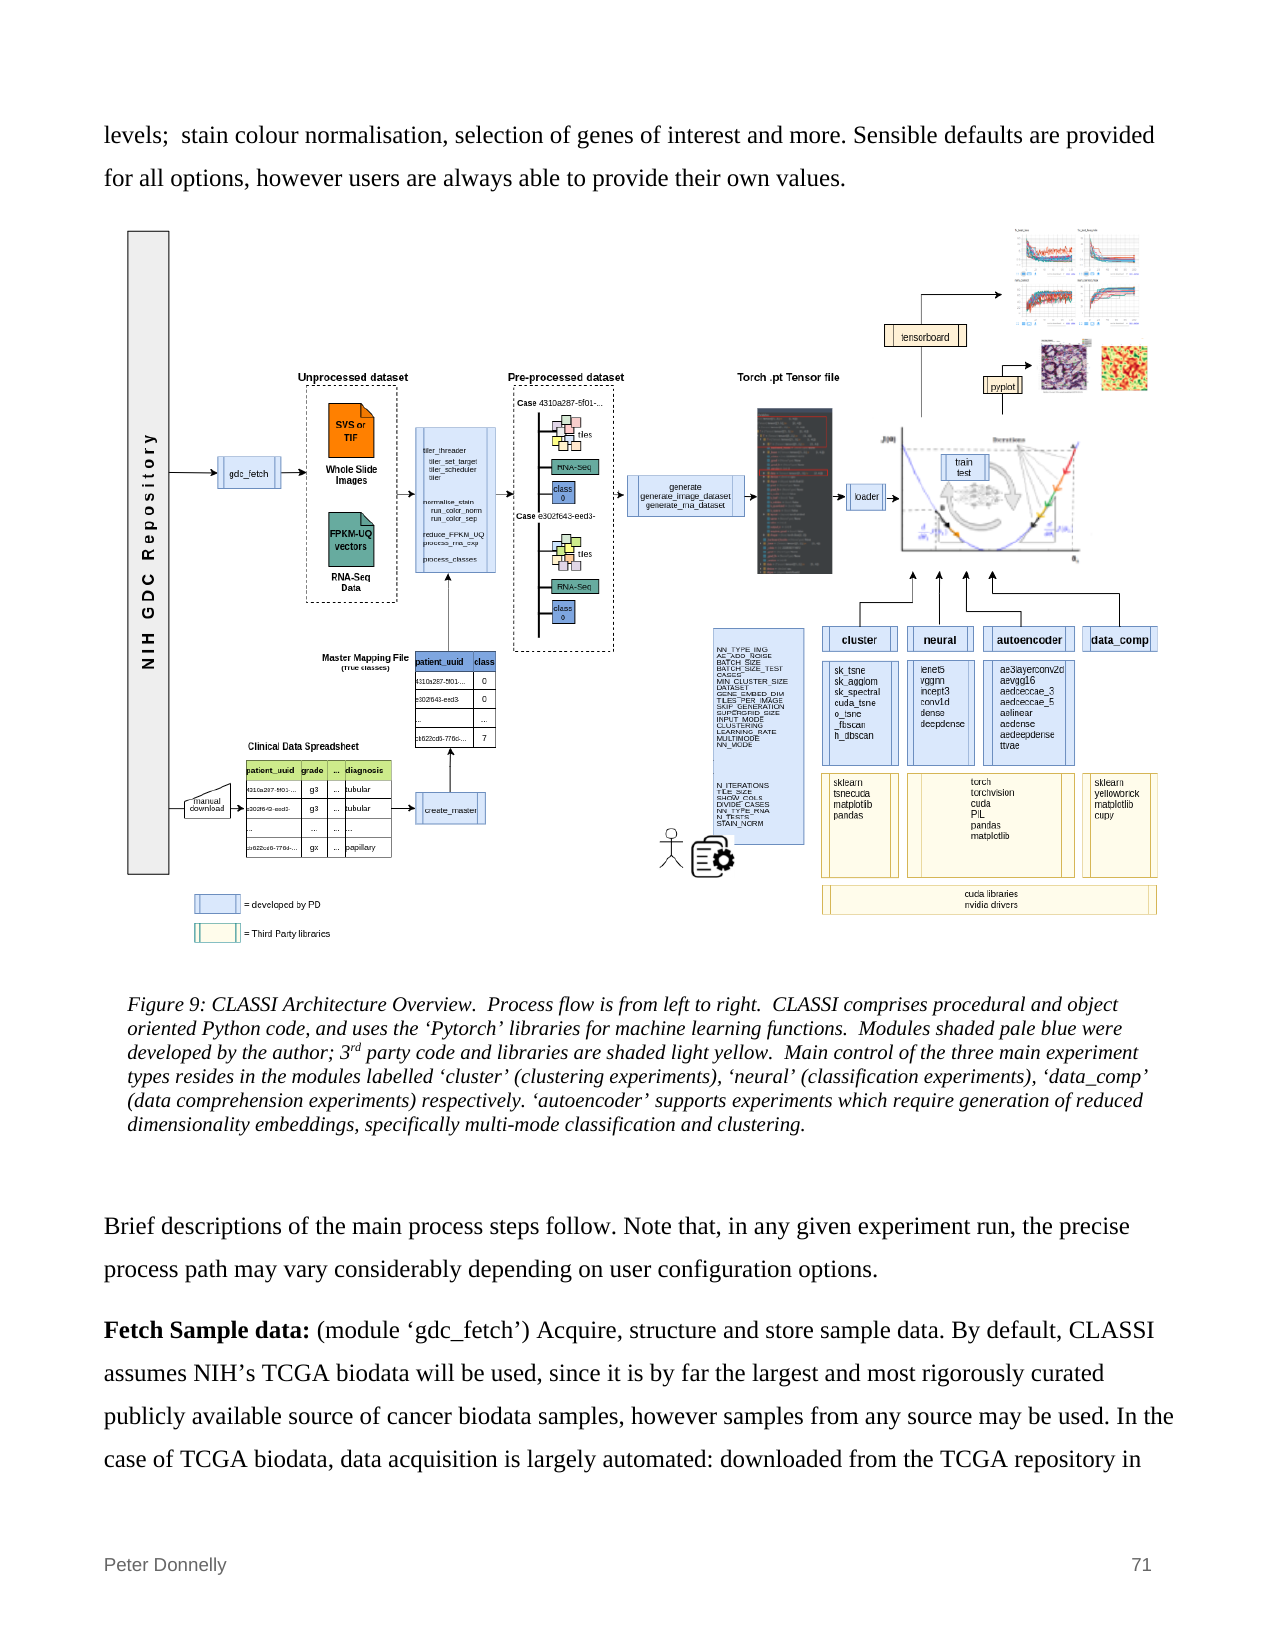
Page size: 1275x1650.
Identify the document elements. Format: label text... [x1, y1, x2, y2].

text Brief descriptions of the main process steps follow. Note that, in any given experiment run, the precise process path may vary considerably depending on user configuration options. [103, 1211, 1181, 1283]
text levels; stain colour normalisation, selection of genes of interest and more. Sensible defaults are provided for all options, however users are always able to provide their own values. [103, 120, 1181, 192]
picture [127, 227, 1158, 943]
text Figure 9: CLASSI Architecture Overview. Process flow is from left to right. CLASSI comprises procedural and object oriented Python code, and uses the ‘Pytorch’ libraries for machine learning functions. Modules shaded pale blue were developed by the author; 3rd party code and libraries are shaded light yellow. Main control of the three main experiment types resides in the modules labelled ‘cluster’ (clustering experiments), ‘neural’ (classification experiments), ‘data_comp’ (data comprehension experiments) respectively. ‘autoencoder’ supports experiments which require generation of reduced dimensionality embeddings, specifically multi-mode classification and clustering. [127, 991, 1158, 1136]
text Fetch Sample data: (module ‘gdc_fetch’) Acquire, structure and store sample data. By default, CLASSI assumes NIH’s TCGA biodata will be used, since it is by far the largest and most rigorously curated publicly available source of cancer biodata samples, however samples from any source may be used. In the case of TCGA biodata, data acquisition is largely automated: downloaded from the TCGA repository in [103, 1315, 1181, 1473]
